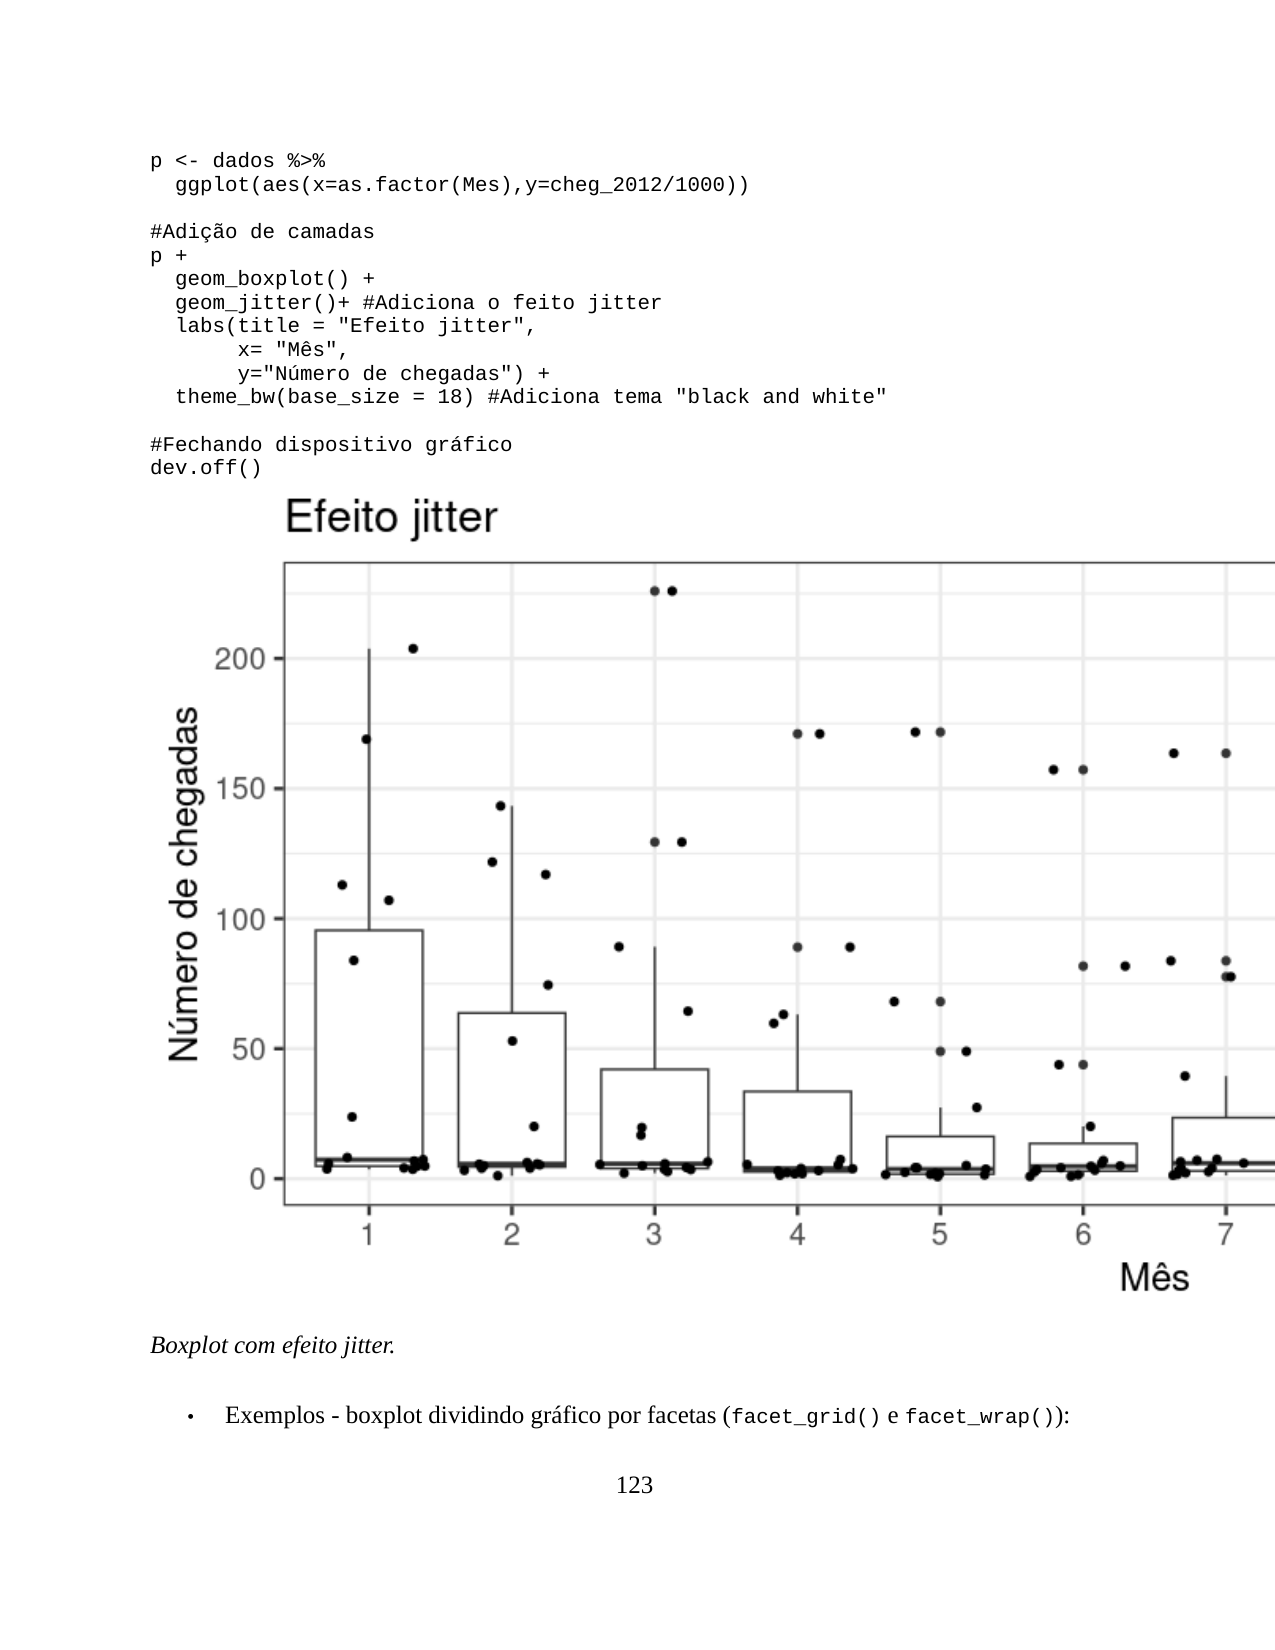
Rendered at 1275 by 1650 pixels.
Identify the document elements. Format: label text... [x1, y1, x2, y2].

text geom_boxplot() + [150, 268, 1125, 292]
text p + [150, 244, 1125, 268]
text y="Número de chegadas") + [150, 363, 1125, 386]
text theme_bw(base_size = 18) #Adiciona tema "black and white" [150, 386, 1125, 410]
text ggplot(aes(x=as.factor(Mes),y=cheg_2012/1000)) [150, 174, 1125, 197]
text p <- dados %>% [150, 150, 1125, 174]
text #Fechando dispositivo gráfico [150, 434, 1125, 457]
text labs(title = "Efeito jitter", [150, 316, 1125, 339]
text x= "Mês", [150, 339, 1125, 363]
picture [150, 481, 1275, 1318]
text Boxplot com efeito jitter. [150, 1330, 1125, 1359]
text dev.off() [150, 457, 1125, 481]
text geom_jitter()+ #Adiciona o feito jitter [150, 292, 1125, 316]
list Exemplos - boxplot dividindo gráfico por facetas (facet_grid() e facet_wrap()): [187, 1400, 1125, 1430]
text #Adição de camadas [150, 221, 1125, 244]
